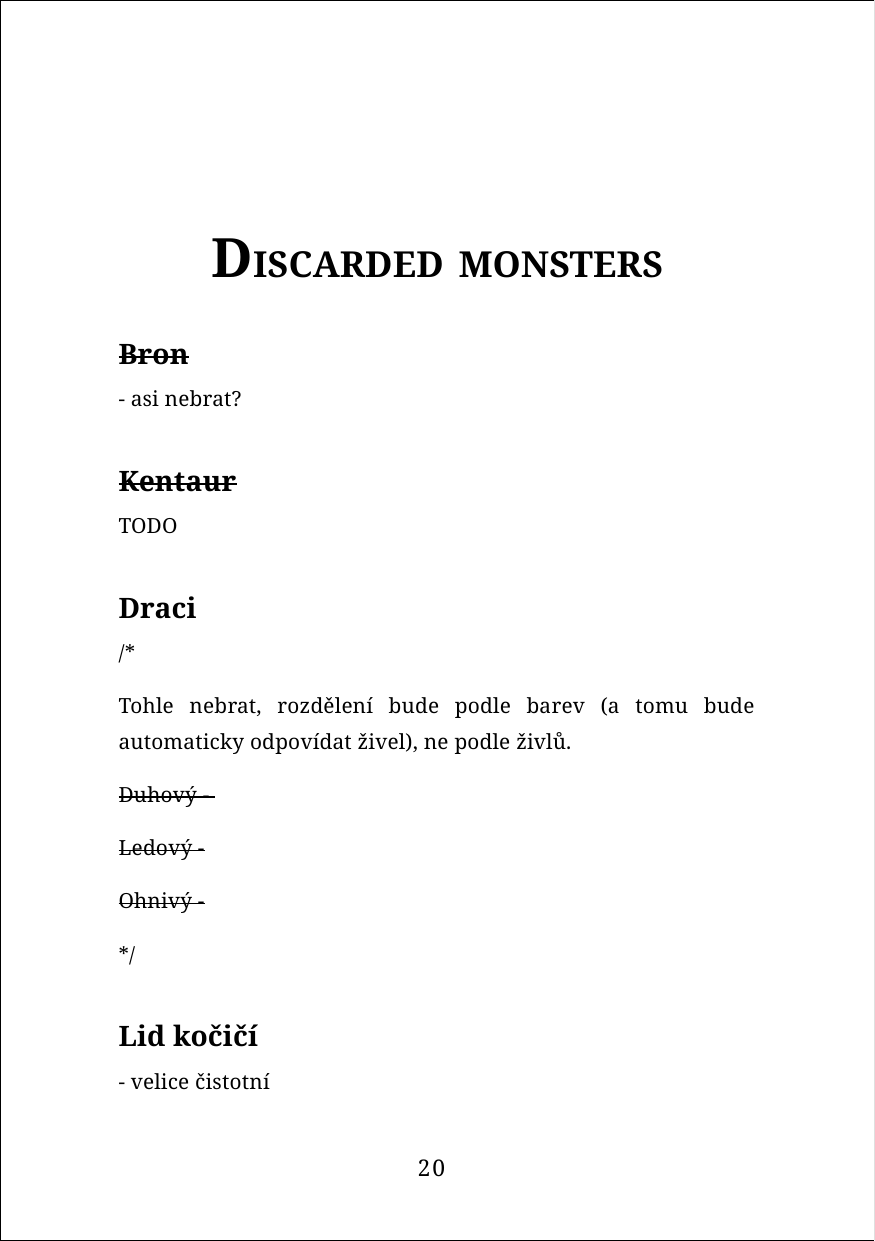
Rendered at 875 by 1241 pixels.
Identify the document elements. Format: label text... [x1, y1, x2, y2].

subtitle Discarded monsters [118, 219, 756, 293]
subtitle Draci [118, 588, 756, 626]
text - asi nebrat? [118, 384, 756, 413]
subtitle Kentaur [118, 461, 756, 499]
text TODO [118, 511, 756, 540]
subtitle Lid kočičí [118, 1017, 756, 1055]
text /* [118, 638, 756, 667]
text */ [118, 940, 756, 968]
subtitle Bron [118, 334, 756, 372]
text Tohle nebrat, rozdělení bude podle barev (a tomu bude automaticky odpovídat živel), ne podle živlů. [118, 691, 756, 755]
text Duhový - [118, 780, 756, 809]
text Ohnivý - [118, 887, 756, 915]
text Ledový - [118, 833, 756, 862]
text - velice čistotní [118, 1067, 756, 1095]
